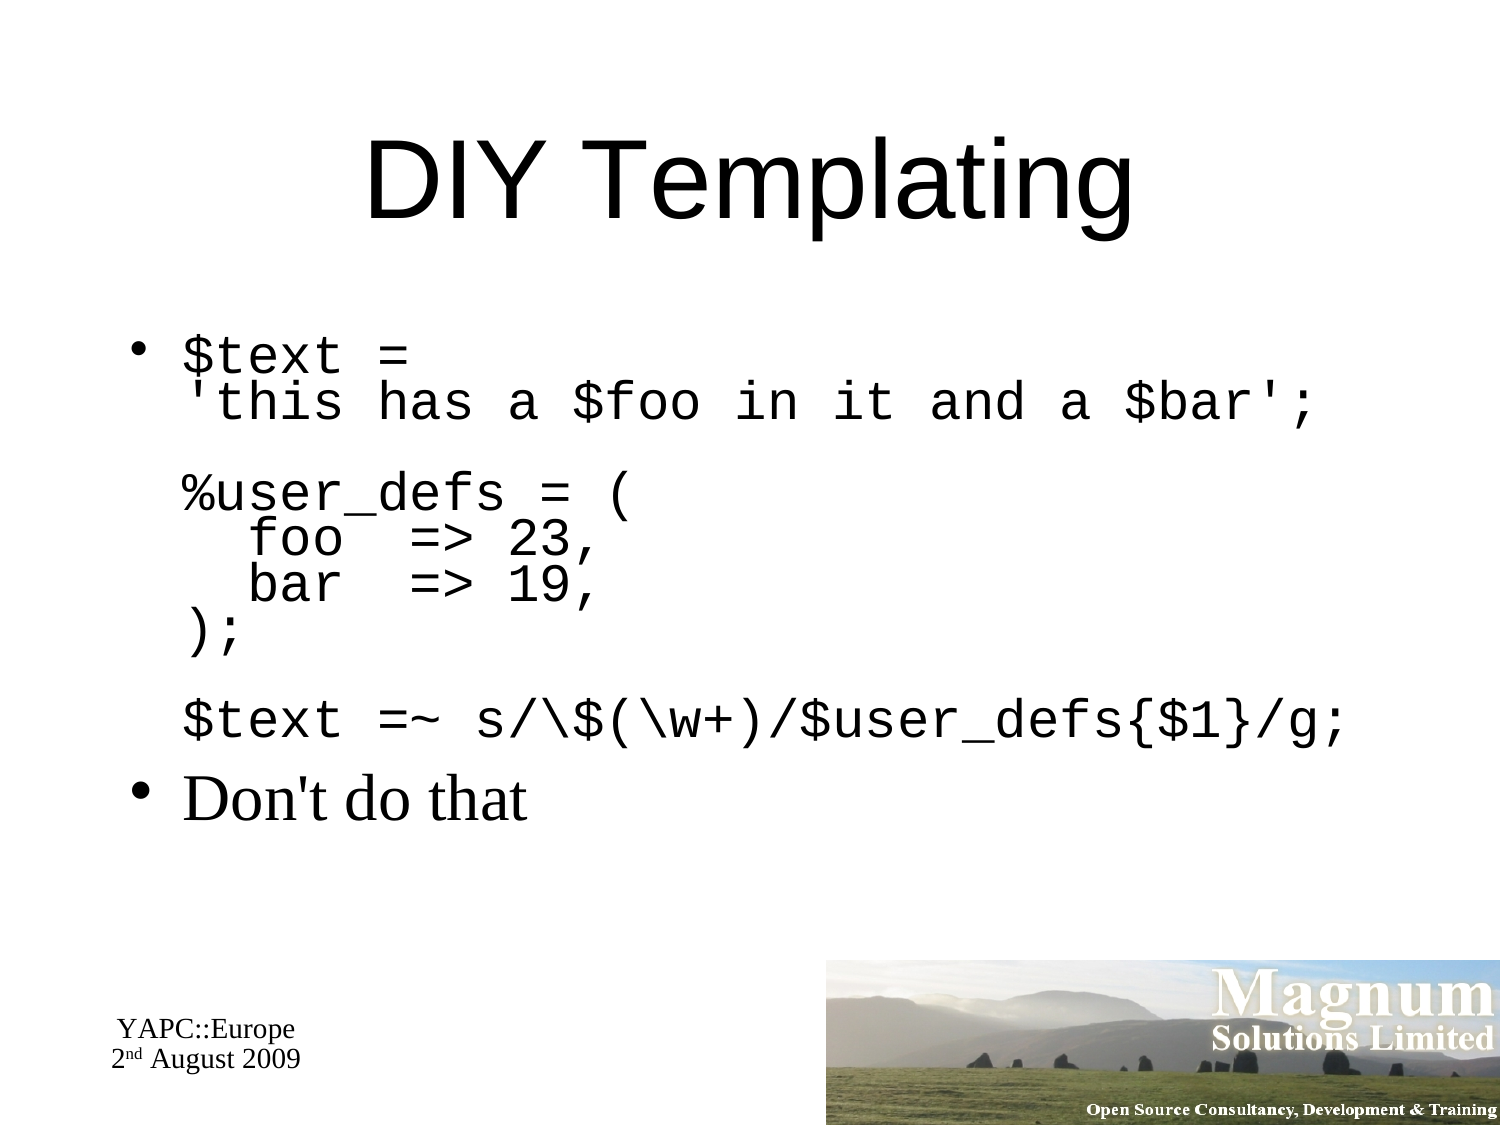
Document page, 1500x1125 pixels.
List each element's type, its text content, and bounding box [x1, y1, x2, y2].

list $text = 'this has a $foo in it and a $bar'; %user_defs = ( foo => 23, bar => 19, ); $text =~ s/\$(\w+)/$user_defs{$1}/g; Don't do that [112, 337, 1388, 848]
title DIY Templating [112, 62, 1388, 250]
picture [826, 960, 1500, 1125]
